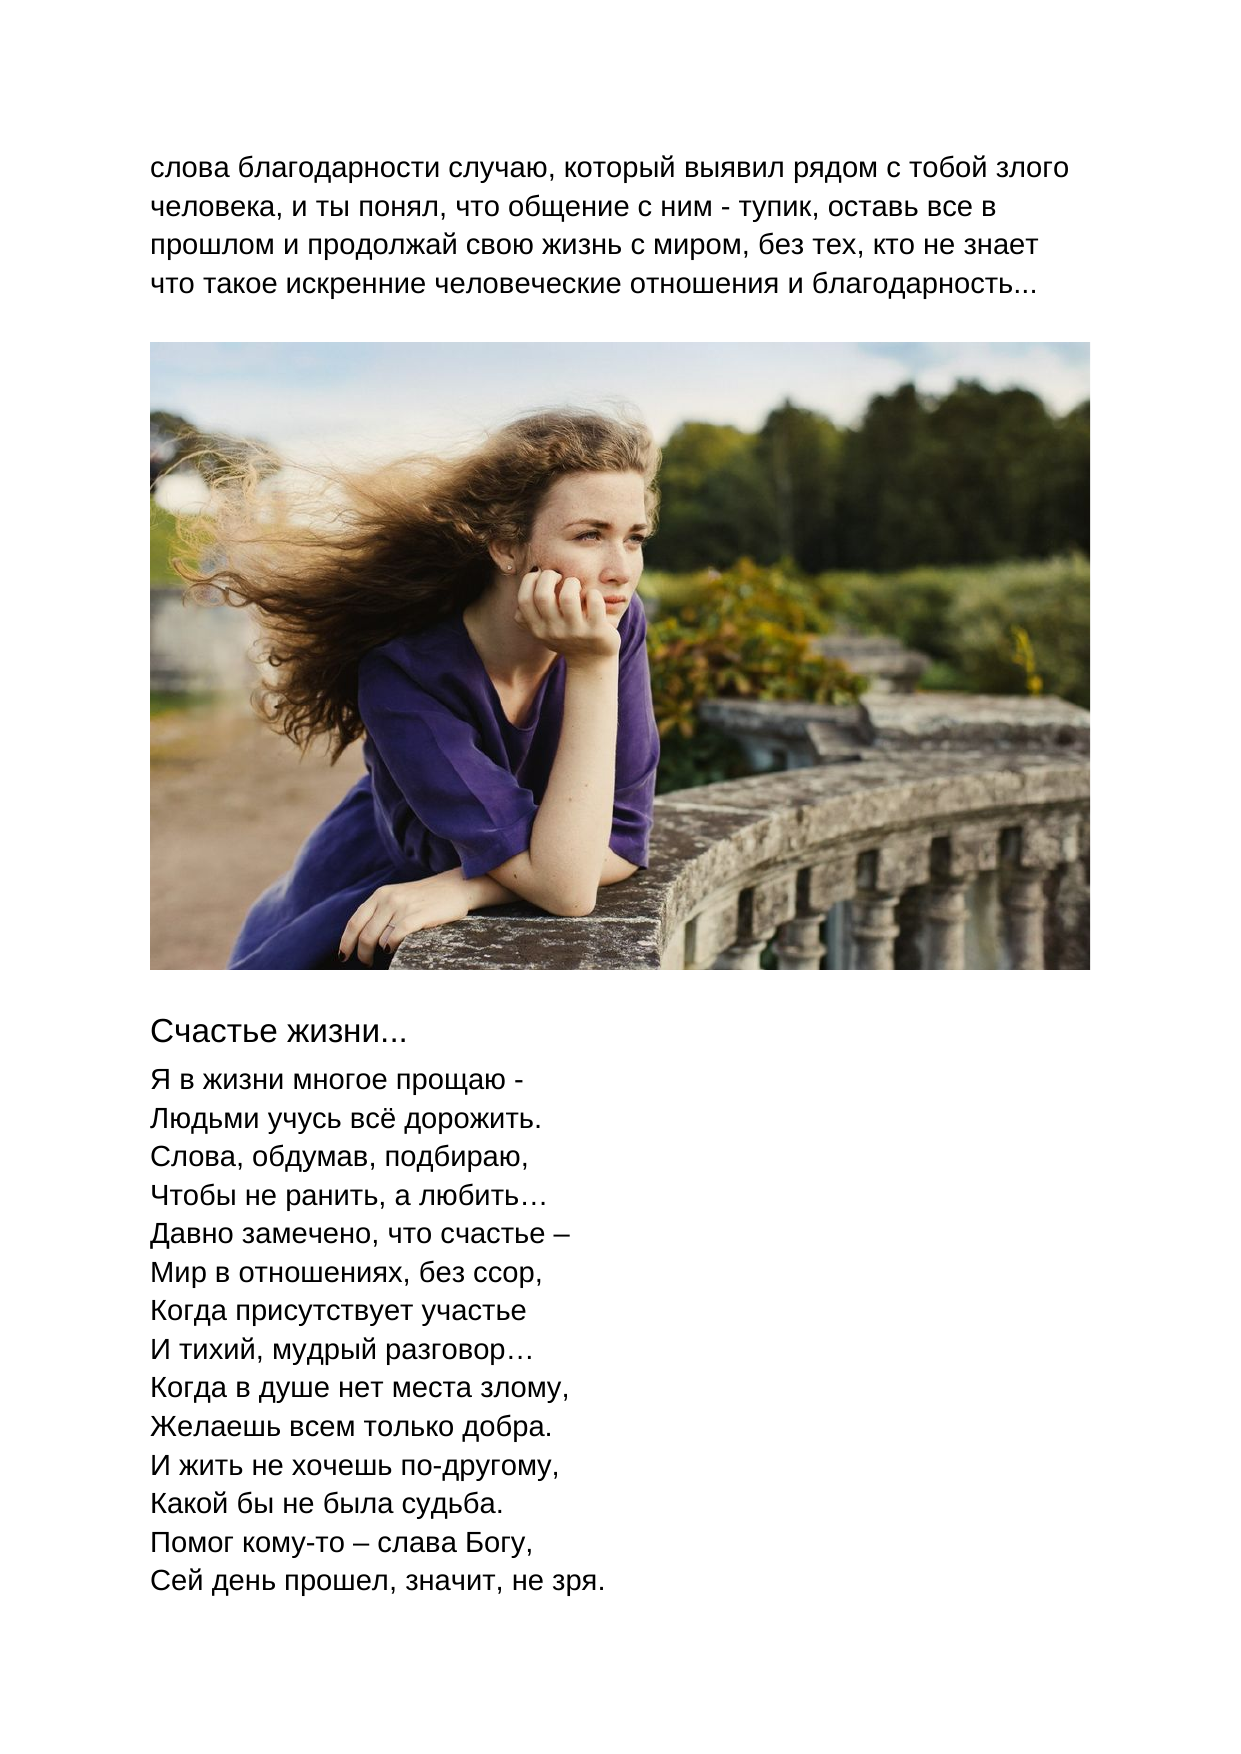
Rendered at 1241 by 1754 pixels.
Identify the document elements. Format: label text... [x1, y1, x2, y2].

subtitle Счастье жизни... [150, 1011, 1090, 1049]
text слова благодарности случаю, который выявил рядом с тобой злого человека, и ты понял, что общение с ним - тупик, оставь все в прошлом и продолжай свою жизнь с миром, без тех, кто не знает что такое искренние человеческие отношения и благодарность... [150, 150, 1090, 299]
picture [150, 342, 1091, 970]
text Я в жизни многое прощаю - [150, 1062, 1090, 1096]
text Когда в душе нет места злому, [150, 1370, 1090, 1404]
text Слова, обдумав, подбираю, [150, 1139, 1090, 1173]
text Когда присутствует участье [150, 1293, 1090, 1327]
text Сей день прошел, значит, не зря. [150, 1563, 1090, 1597]
text Желаешь всем только добра. [150, 1409, 1090, 1442]
text Людьми учусь всё дорожить. [150, 1101, 1090, 1134]
text Помог кому-то – слава Богу, [150, 1524, 1090, 1558]
text Чтобы не ранить, а любить… [150, 1178, 1090, 1211]
text Мир в отношениях, без ссор, [150, 1255, 1090, 1288]
text И тихий, мудрый разговор… [150, 1332, 1090, 1365]
text И жить не хочешь по-другому, [150, 1447, 1090, 1481]
text Какой бы не была судьба. [150, 1486, 1090, 1519]
text Давно замечено, что счастье – [150, 1216, 1090, 1250]
